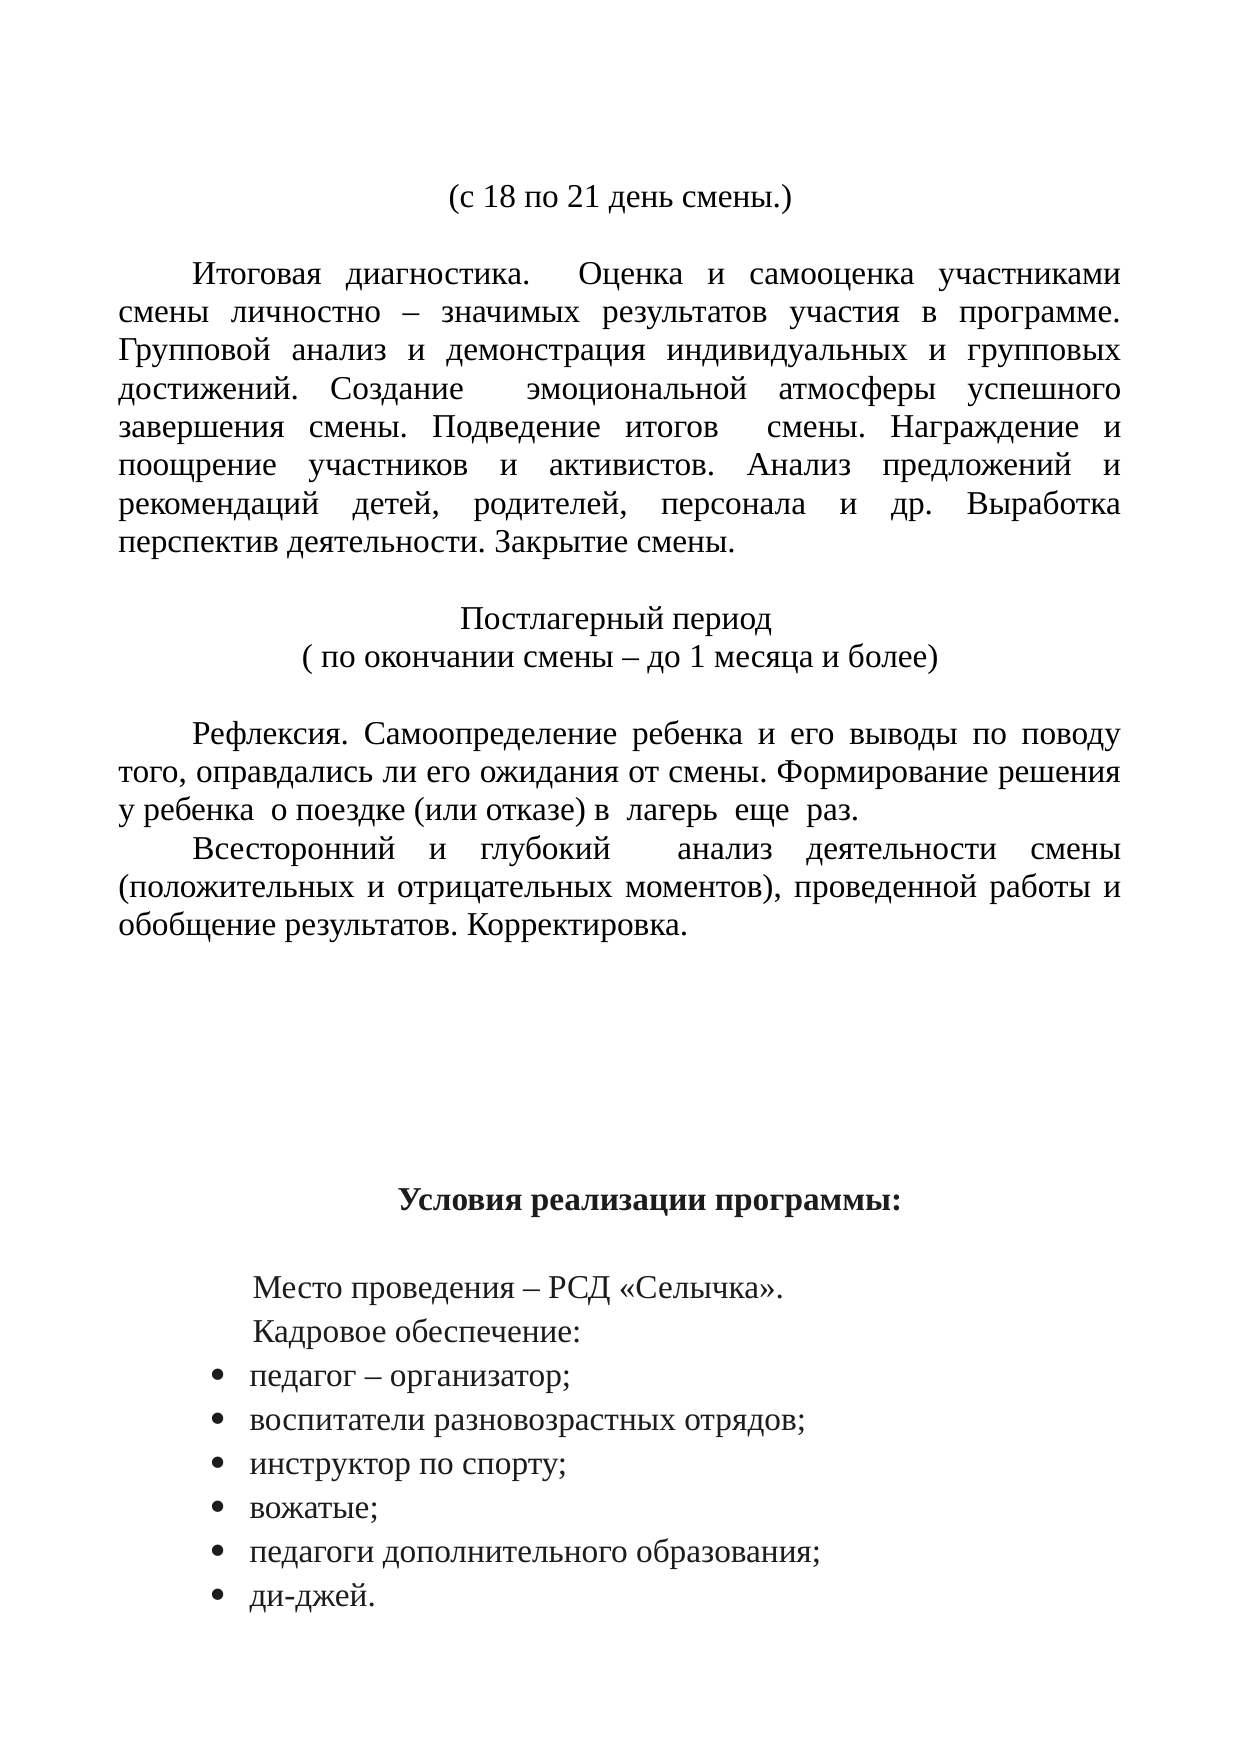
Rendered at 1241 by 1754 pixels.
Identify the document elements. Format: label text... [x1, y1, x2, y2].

text Постлагерный период [118, 598, 1122, 636]
list ди-джей. [212, 1575, 1122, 1614]
text Условия реализации программы: [177, 1179, 1122, 1217]
text Место проведения – РСД «Селычка». [252, 1267, 1122, 1305]
list воспитатели разновозрастных отрядов; [212, 1399, 1122, 1437]
text (с 18 по 21 день смены.) [118, 176, 1122, 215]
text ( по окончании смены – до 1 месяца и более) [118, 636, 1122, 675]
list педагог – организатор; [212, 1355, 1122, 1393]
text Итоговая диагностика. Оценка и самооценка участниками смены личностно – значимых результатов участия в программе. Групповой анализ и демонстрация индивидуальных и групповых достижений. Создание эмоциональной атмосферы успешного завершения смены. Подведение итогов смены. Награждение и поощрение участников и активистов. Анализ предложений и рекомендаций детей, родителей, персонала и др. Выработка перспектив деятельности. Закрытие смены. [118, 253, 1122, 560]
list вожатые; [212, 1487, 1122, 1526]
list инструктор по спорту; [212, 1443, 1122, 1481]
text Кадровое обеспечение: [252, 1311, 1122, 1349]
text Рефлексия. Самоопределение ребенка и его выводы по поводу того, оправдались ли его ожидания от смены. Формирование решения у ребенка о поездке (или отказе) в лагерь еще раз. [118, 713, 1122, 828]
list педагоги дополнительного образования; [212, 1531, 1122, 1569]
text Всесторонний и глубокий анализ деятельности смены (положительных и отрицательных моментов), проведенной работы и обобщение результатов. Корректировка. [118, 828, 1122, 943]
